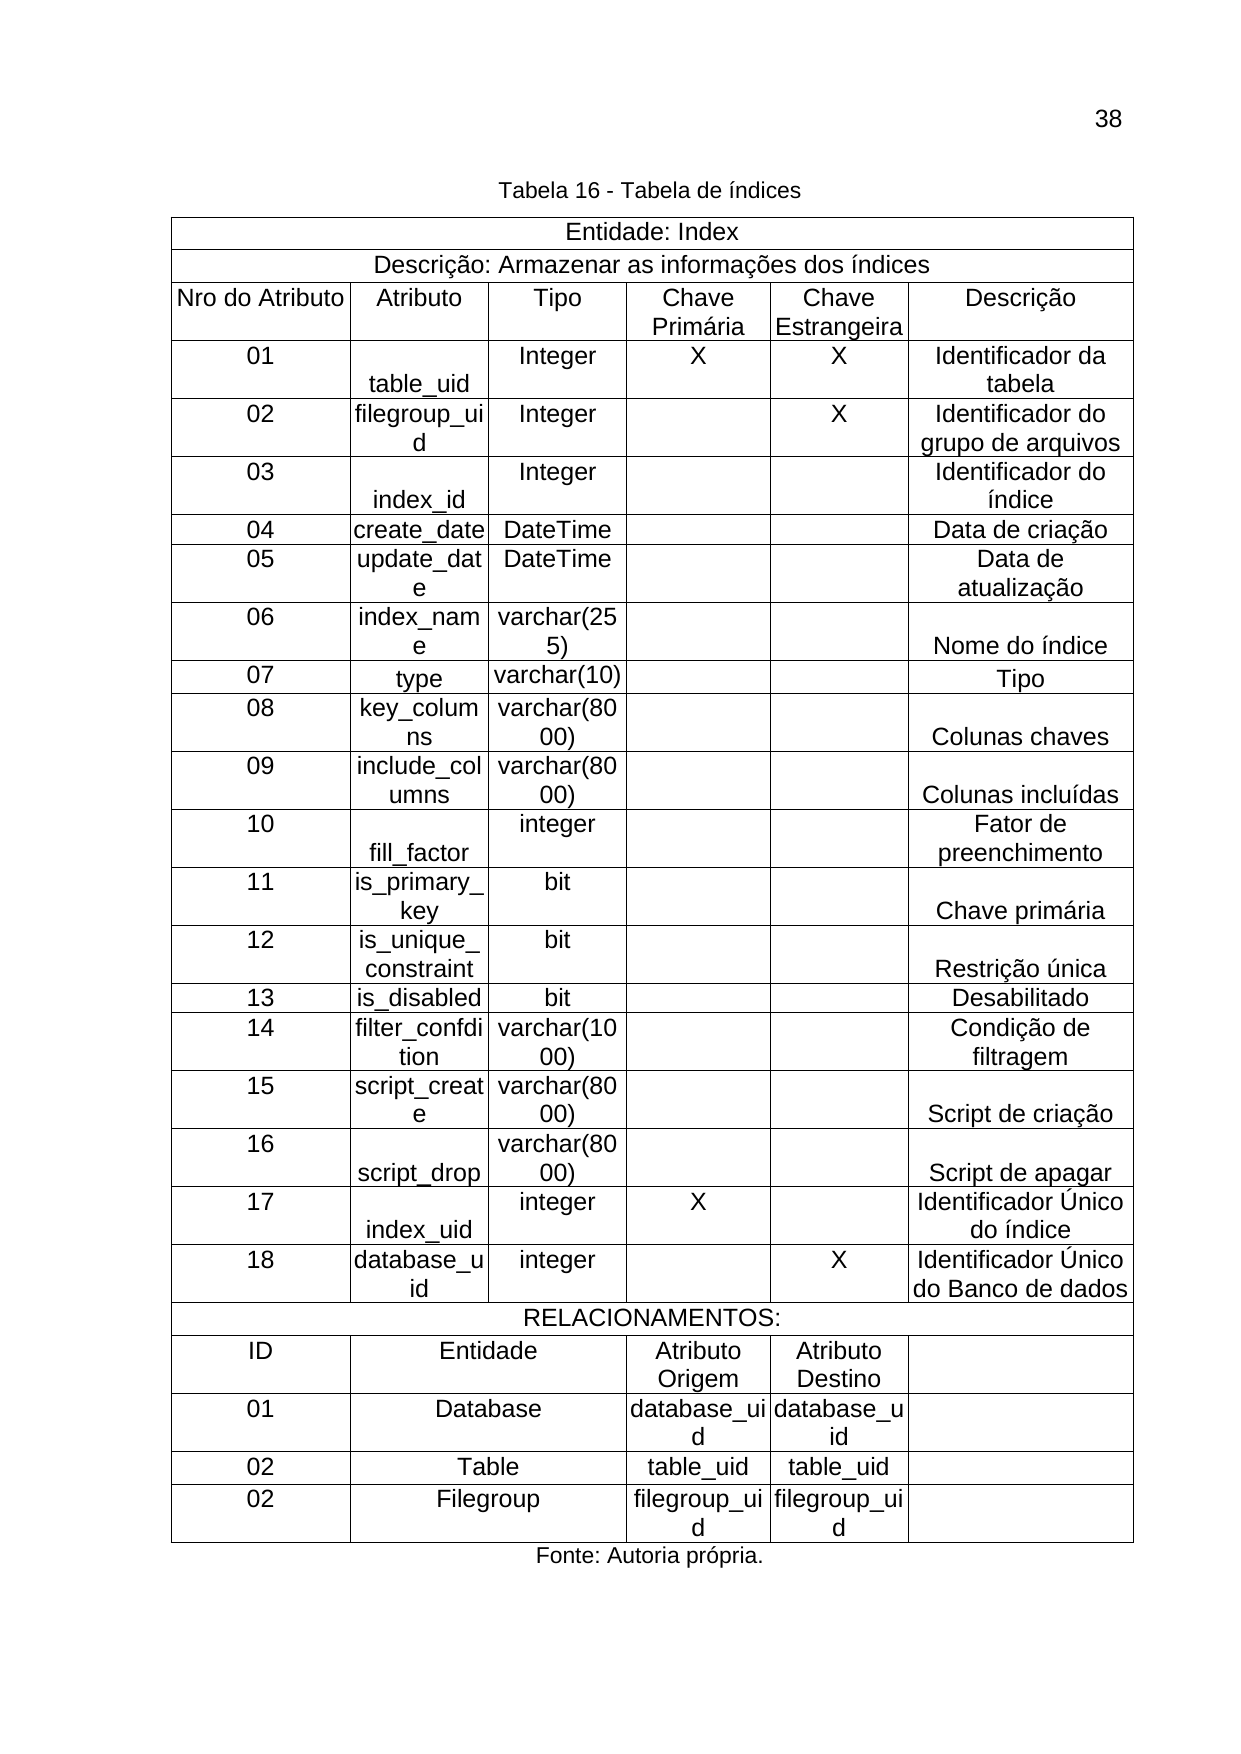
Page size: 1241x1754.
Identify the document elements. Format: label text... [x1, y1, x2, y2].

table_cell [627, 810, 770, 867]
table_cell bit [489, 926, 626, 983]
table_cell type [351, 661, 488, 693]
table_cell script_create [351, 1071, 488, 1128]
table_cell 17 [172, 1187, 350, 1244]
table_cell DateTime [489, 545, 626, 602]
table_cell varchar(10) [489, 661, 626, 693]
table_cell database_uid [351, 1245, 488, 1302]
table_cell 15 [172, 1071, 350, 1128]
table_cell 01 [172, 1394, 350, 1451]
table_cell [627, 1071, 770, 1128]
table_cell [627, 1129, 770, 1186]
table_cell Condição de filtragem [909, 1013, 1133, 1070]
table_cell Entidade [351, 1336, 626, 1393]
table_cell Atributo [351, 283, 488, 340]
table_cell Identificador da tabela [909, 341, 1133, 398]
table_cell [627, 603, 770, 660]
table_cell [627, 399, 770, 456]
table_cell database_uid [627, 1394, 770, 1451]
table_cell include_columns [351, 752, 488, 809]
table_cell [771, 457, 908, 514]
table_cell [627, 1013, 770, 1070]
table_cell [771, 661, 908, 693]
table_cell [771, 984, 908, 1012]
table_cell varchar(1000) [489, 1013, 626, 1070]
table_cell [771, 1071, 908, 1128]
table_cell Chave Primária [627, 283, 770, 340]
table_cell Database [351, 1394, 626, 1451]
table_cell database_uid [771, 1394, 908, 1451]
table_cell 07 [172, 661, 350, 693]
table_cell bit [489, 984, 626, 1012]
table_cell Descrição [909, 283, 1133, 340]
table_cell fill_factor [351, 810, 488, 867]
table_cell [909, 1452, 1133, 1484]
table_cell [771, 868, 908, 925]
table_cell X [627, 1187, 770, 1244]
table_cell is_disabled [351, 984, 488, 1012]
table_cell Nro do Atributo [172, 283, 350, 340]
table_cell filegroup_uid [771, 1485, 908, 1542]
table_cell 09 [172, 752, 350, 809]
table_cell 12 [172, 926, 350, 983]
table_cell [627, 661, 770, 693]
table_cell filter_confdition [351, 1013, 488, 1070]
table_cell Nome do índice [909, 603, 1133, 660]
table_cell Chave primária [909, 868, 1133, 925]
table_cell 14 [172, 1013, 350, 1070]
table_cell varchar(8000) [489, 694, 626, 751]
table_cell Tipo [909, 661, 1133, 693]
table_cell Script de apagar [909, 1129, 1133, 1186]
table_cell Integer [489, 457, 626, 514]
table_cell update_date [351, 545, 488, 602]
table_cell is_unique_constraint [351, 926, 488, 983]
table_cell Identificador Único do Banco de dados [909, 1245, 1133, 1302]
table_cell 03 [172, 457, 350, 514]
table_cell X [771, 399, 908, 456]
table_cell integer [489, 810, 626, 867]
table_cell 10 [172, 810, 350, 867]
table_cell varchar(8000) [489, 752, 626, 809]
table_cell varchar(8000) [489, 1071, 626, 1128]
table_cell 05 [172, 545, 350, 602]
table_cell [771, 515, 908, 544]
table_cell [627, 694, 770, 751]
table_cell varchar(255) [489, 603, 626, 660]
table_cell [771, 926, 908, 983]
table_cell 01 [172, 341, 350, 398]
table_cell Colunas incluídas [909, 752, 1133, 809]
table_cell 04 [172, 515, 350, 544]
table_cell Data de criação [909, 515, 1133, 544]
table_cell ID [172, 1336, 350, 1393]
table_cell 02 [172, 1485, 350, 1542]
table_cell Tipo [489, 283, 626, 340]
table_cell DateTime [489, 515, 626, 544]
table_cell [771, 752, 908, 809]
table_cell [909, 1485, 1133, 1542]
table_cell Integer [489, 341, 626, 398]
table_cell filegroup_uid [351, 399, 488, 456]
table_cell [771, 1013, 908, 1070]
table_cell [771, 603, 908, 660]
table_cell X [771, 1245, 908, 1302]
table_cell Identificador do índice [909, 457, 1133, 514]
table_cell Data de atualização [909, 545, 1133, 602]
table_cell [627, 515, 770, 544]
table_cell Colunas chaves [909, 694, 1133, 751]
table_cell X [771, 341, 908, 398]
table_cell key_columns [351, 694, 488, 751]
table_cell RELACIONAMENTOS: [172, 1303, 1133, 1335]
table_cell index_id [351, 457, 488, 514]
table_header Entidade: Index [172, 218, 1133, 249]
table_cell table_uid [771, 1452, 908, 1484]
table_cell [771, 545, 908, 602]
table_cell Identificador do grupo de arquivos [909, 399, 1133, 456]
table_cell [627, 752, 770, 809]
table_cell Descrição: Armazenar as informações dos índices [172, 250, 1133, 282]
table_cell Table [351, 1452, 626, 1484]
table_cell 11 [172, 868, 350, 925]
table_cell 06 [172, 603, 350, 660]
table_cell [771, 1187, 908, 1244]
table_cell table_uid [351, 341, 488, 398]
table_cell [627, 984, 770, 1012]
table_cell index_name [351, 603, 488, 660]
table_cell Desabilitado [909, 984, 1133, 1012]
table_cell [909, 1336, 1133, 1393]
table_cell script_drop [351, 1129, 488, 1186]
table_cell bit [489, 868, 626, 925]
text Tabela 16 - Tabela de índices [177, 177, 1122, 203]
table_cell X [627, 341, 770, 398]
table_cell Integer [489, 399, 626, 456]
table_cell [627, 868, 770, 925]
table_cell Script de criação [909, 1071, 1133, 1128]
table_cell [771, 810, 908, 867]
table_cell Fator de preenchimento [909, 810, 1133, 867]
table_cell Filegroup [351, 1485, 626, 1542]
table_cell index_uid [351, 1187, 488, 1244]
table_cell [627, 457, 770, 514]
table_cell create_date [351, 515, 488, 544]
table_cell 02 [172, 399, 350, 456]
table_cell table_uid [627, 1452, 770, 1484]
table_cell 13 [172, 984, 350, 1012]
text Fonte: Autoria própria. [177, 1543, 1122, 1569]
table_cell Restrição única [909, 926, 1133, 983]
table_cell is_primary_key [351, 868, 488, 925]
table_cell Identificador Único do índice [909, 1187, 1133, 1244]
table_cell 16 [172, 1129, 350, 1186]
table_cell 02 [172, 1452, 350, 1484]
table_cell varchar(8000) [489, 1129, 626, 1186]
table_cell 08 [172, 694, 350, 751]
table_cell filegroup_uid [627, 1485, 770, 1542]
table_cell Atributo Origem [627, 1336, 770, 1393]
table_cell [627, 545, 770, 602]
table_cell [627, 1245, 770, 1302]
table_cell [771, 694, 908, 751]
table_cell integer [489, 1245, 626, 1302]
table_cell integer [489, 1187, 626, 1244]
table_cell [909, 1394, 1133, 1451]
table_cell [627, 926, 770, 983]
table_cell Chave Estrangeira [771, 283, 908, 340]
table_cell Atributo Destino [771, 1336, 908, 1393]
table_cell 18 [172, 1245, 350, 1302]
table_cell [771, 1129, 908, 1186]
